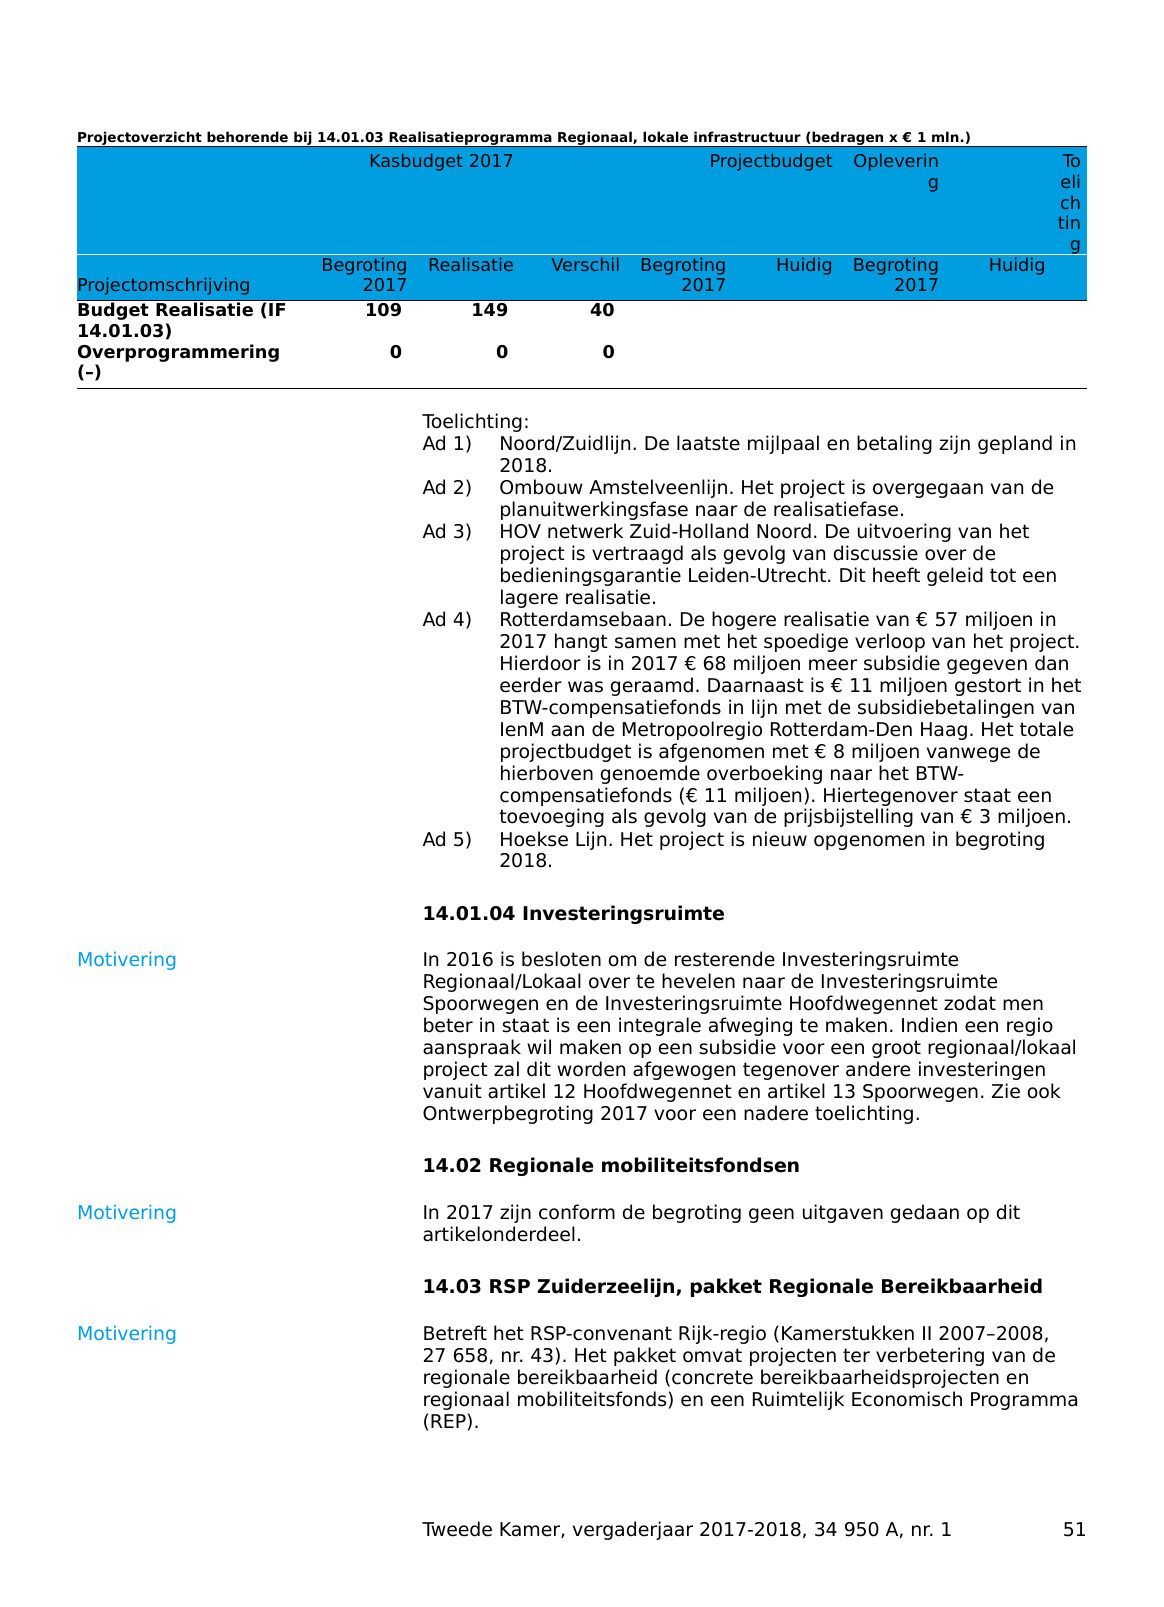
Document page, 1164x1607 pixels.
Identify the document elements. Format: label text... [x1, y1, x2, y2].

table_cell [77, 147, 307, 254]
table_cell [839, 342, 945, 388]
table_cell 2017 [839, 275, 945, 300]
table_cell [626, 342, 732, 388]
table_cell Huidig [945, 255, 1051, 275]
text Ad 1) Noord/Zuidlijn. De laatste mijlpaal en betaling zijn gepland in 2018. [422, 433, 1087, 477]
table_cell [945, 301, 1051, 342]
table_cell Begroting [307, 255, 413, 275]
table_cell 109 [307, 301, 413, 342]
text Betreft het RSP-convenant Rijk-regio (Kamerstukken II 2007–2008, 27 658, nr. 43). Het pakket omvat projecten ter verbetering van de regionale bereikbaarheid (concrete bereikbaarheidsprojecten en regionaal mobiliteitsfonds) en een Ruimtelijk Economisch Programma (REP). [422, 1323, 1087, 1433]
table_cell Projectbudget [626, 147, 838, 254]
table_cell [839, 301, 945, 342]
subtitle 14.01.04 Investeringsruimte [422, 902, 1087, 924]
table_cell 0 [307, 342, 413, 388]
text Ad 5) Hoekse Lijn. Het project is nieuw opgenomen in begroting 2018. [422, 828, 1087, 872]
text Ad 3) HOV netwerk Zuid-Holland Noord. De uitvoering van het project is vertraagd als gevolg van discussie over de bedieningsgarantie Leiden-Utrecht. Dit heeft geleid tot een lagere realisatie. [422, 521, 1087, 609]
table_cell Toelichting [1051, 147, 1087, 254]
table_cell 0 [413, 342, 519, 388]
table_cell [520, 275, 626, 300]
table_cell Projectomschrijving [77, 275, 307, 300]
subtitle 14.02 Regionale mobiliteitsfondsen [422, 1155, 1087, 1177]
table_cell [77, 255, 307, 275]
text In 2017 zijn conform de begroting geen uitgaven gedaan op dit artikelonderdeel. [422, 1202, 1087, 1246]
table_cell Oplevering [839, 147, 945, 254]
text [77, 1224, 399, 1232]
table_cell [1051, 255, 1087, 275]
subtitle 14.03 RSP Zuiderzeelijn, pakket Regionale Bereikbaarheid [422, 1276, 1087, 1298]
table_cell 40 [520, 301, 626, 342]
table_cell [520, 147, 626, 254]
table_cell 149 [413, 301, 519, 342]
table_header Projectoverzicht behorende bij 14.01.03 Realisatieprogramma Regionaal, lokale infrastructuur (bedragen x € 1 mln.) [77, 130, 1087, 146]
table_cell [945, 275, 1051, 300]
table_cell [945, 342, 1051, 388]
table_cell [626, 301, 732, 342]
table_cell Begroting [626, 255, 732, 275]
text Motivering [77, 1323, 399, 1345]
table_cell [413, 275, 519, 300]
text Motivering [77, 1202, 399, 1224]
table_cell Kasbudget 2017 [307, 147, 519, 254]
text Toelichting: [422, 411, 1087, 433]
table_cell 0 [520, 342, 626, 388]
table_cell [732, 301, 838, 342]
table_cell [1051, 342, 1087, 388]
table_cell Huidig [732, 255, 838, 275]
text In 2016 is besloten om de resterende Investeringsruimte Regionaal/Lokaal over te hevelen naar de Investeringsruimte Spoorwegen en de Investeringsruimte Hoofdwegennet zodat men beter in staat is een integrale afweging te maken. Indien een regio aanspraak wil maken op een subsidie voor een groot regionaal/lokaal project zal dit worden afgewogen tegenover andere investeringen vanuit artikel 12 Hoofdwegennet en artikel 13 Spoorwegen. Zie ook Ontwerpbegroting 2017 voor een nadere toelichting. [422, 949, 1087, 1125]
table_cell 2017 [626, 275, 732, 300]
table_cell [1051, 275, 1087, 300]
table_cell [1051, 301, 1087, 342]
table_cell Budget Realisatie (IF 14.01.03) [77, 301, 307, 342]
table_cell Realisatie [413, 255, 519, 275]
table_cell Overprogrammering (–) [77, 342, 307, 388]
table_cell [945, 147, 1051, 254]
table_cell [732, 342, 838, 388]
text Motivering [77, 949, 399, 971]
table_cell 2017 [307, 275, 413, 300]
text Ad 2) Ombouw Amstelveenlijn. Het project is overgegaan van de planuitwerkingsfase naar de realisatiefase. [422, 477, 1087, 521]
text Ad 4) Rotterdamsebaan. De hogere realisatie van € 57 miljoen in 2017 hangt samen met het spoedige verloop van het project. Hierdoor is in 2017 € 68 miljoen meer subsidie gegeven dan eerder was geraamd. Daarnaast is € 11 miljoen gestort in het BTW-compensatiefonds in lijn met de subsidiebetalingen van IenM aan de Metropoolregio Rotterdam-Den Haag. Het totale projectbudget is afgenomen met € 8 miljoen vanwege de hierboven genoemde overboeking naar het BTW-compensatiefonds (€ 11 miljoen). Hiertegenover staat een toevoeging als gevolg van de prijsbijstelling van € 3 miljoen. [422, 609, 1087, 828]
table_cell [732, 275, 838, 300]
table_cell Begroting [839, 255, 945, 275]
table_cell Verschil [520, 255, 626, 275]
